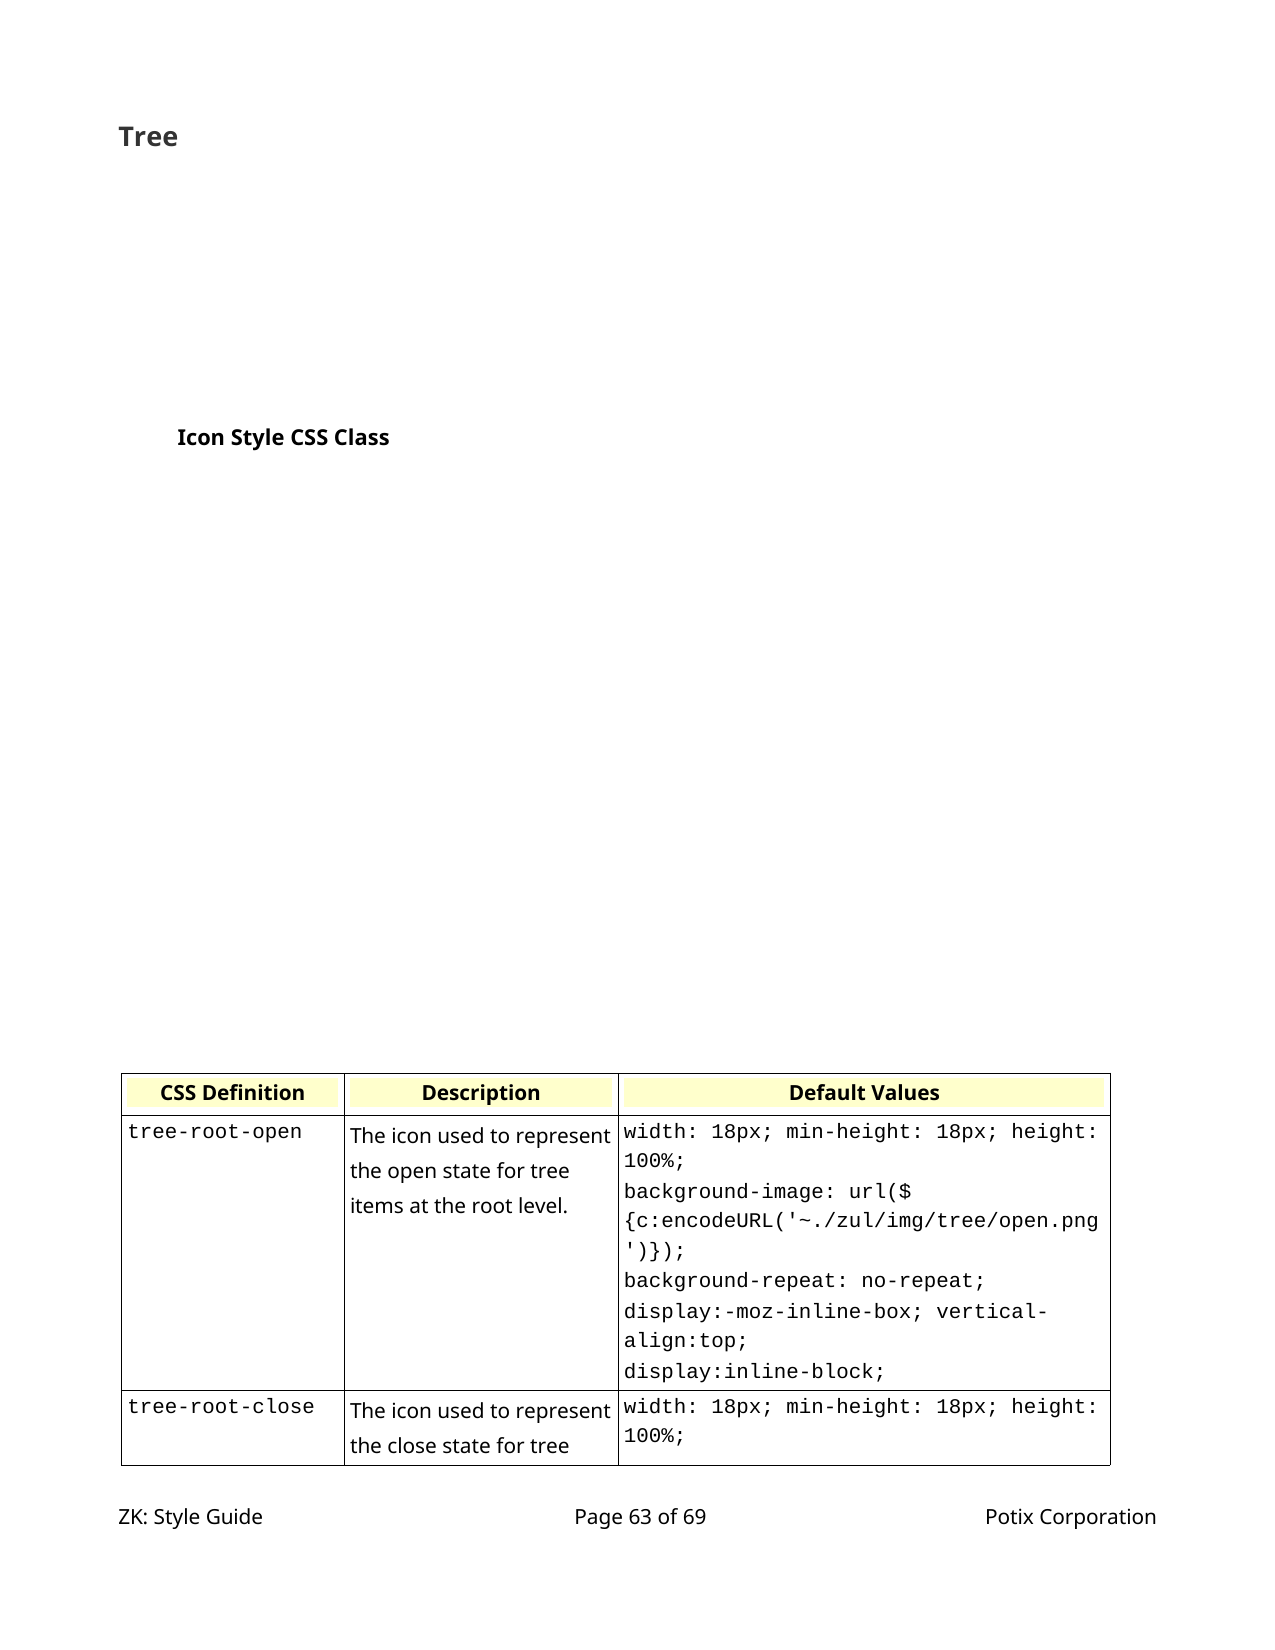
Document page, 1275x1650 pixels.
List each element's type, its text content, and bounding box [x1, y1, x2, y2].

table_header Default Values [619, 1074, 1110, 1115]
table_cell tree-root-open [122, 1116, 344, 1390]
subtitle Tree [118, 118, 1157, 155]
table_cell The icon used to represent the open state for tree items at the root level. [345, 1116, 618, 1390]
table_cell tree-root-close [122, 1391, 344, 1465]
table_cell width: 18px; min-height: 18px; height: 100%; [619, 1391, 1110, 1465]
subtitle Icon Style CSS Class [177, 422, 1157, 452]
table_header Description [345, 1074, 618, 1115]
table_header CSS Definition [122, 1074, 344, 1115]
table_cell width: 18px; min-height: 18px; height: 100%; background-image: url(${c:encodeURL('~./zul/img/tree/open.png')}); background-repeat: no-repeat; display:-moz-inline-box; vertical-align:top; display:inline-block; [619, 1116, 1110, 1390]
table_cell The icon used to represent the close state for tree [345, 1391, 618, 1465]
